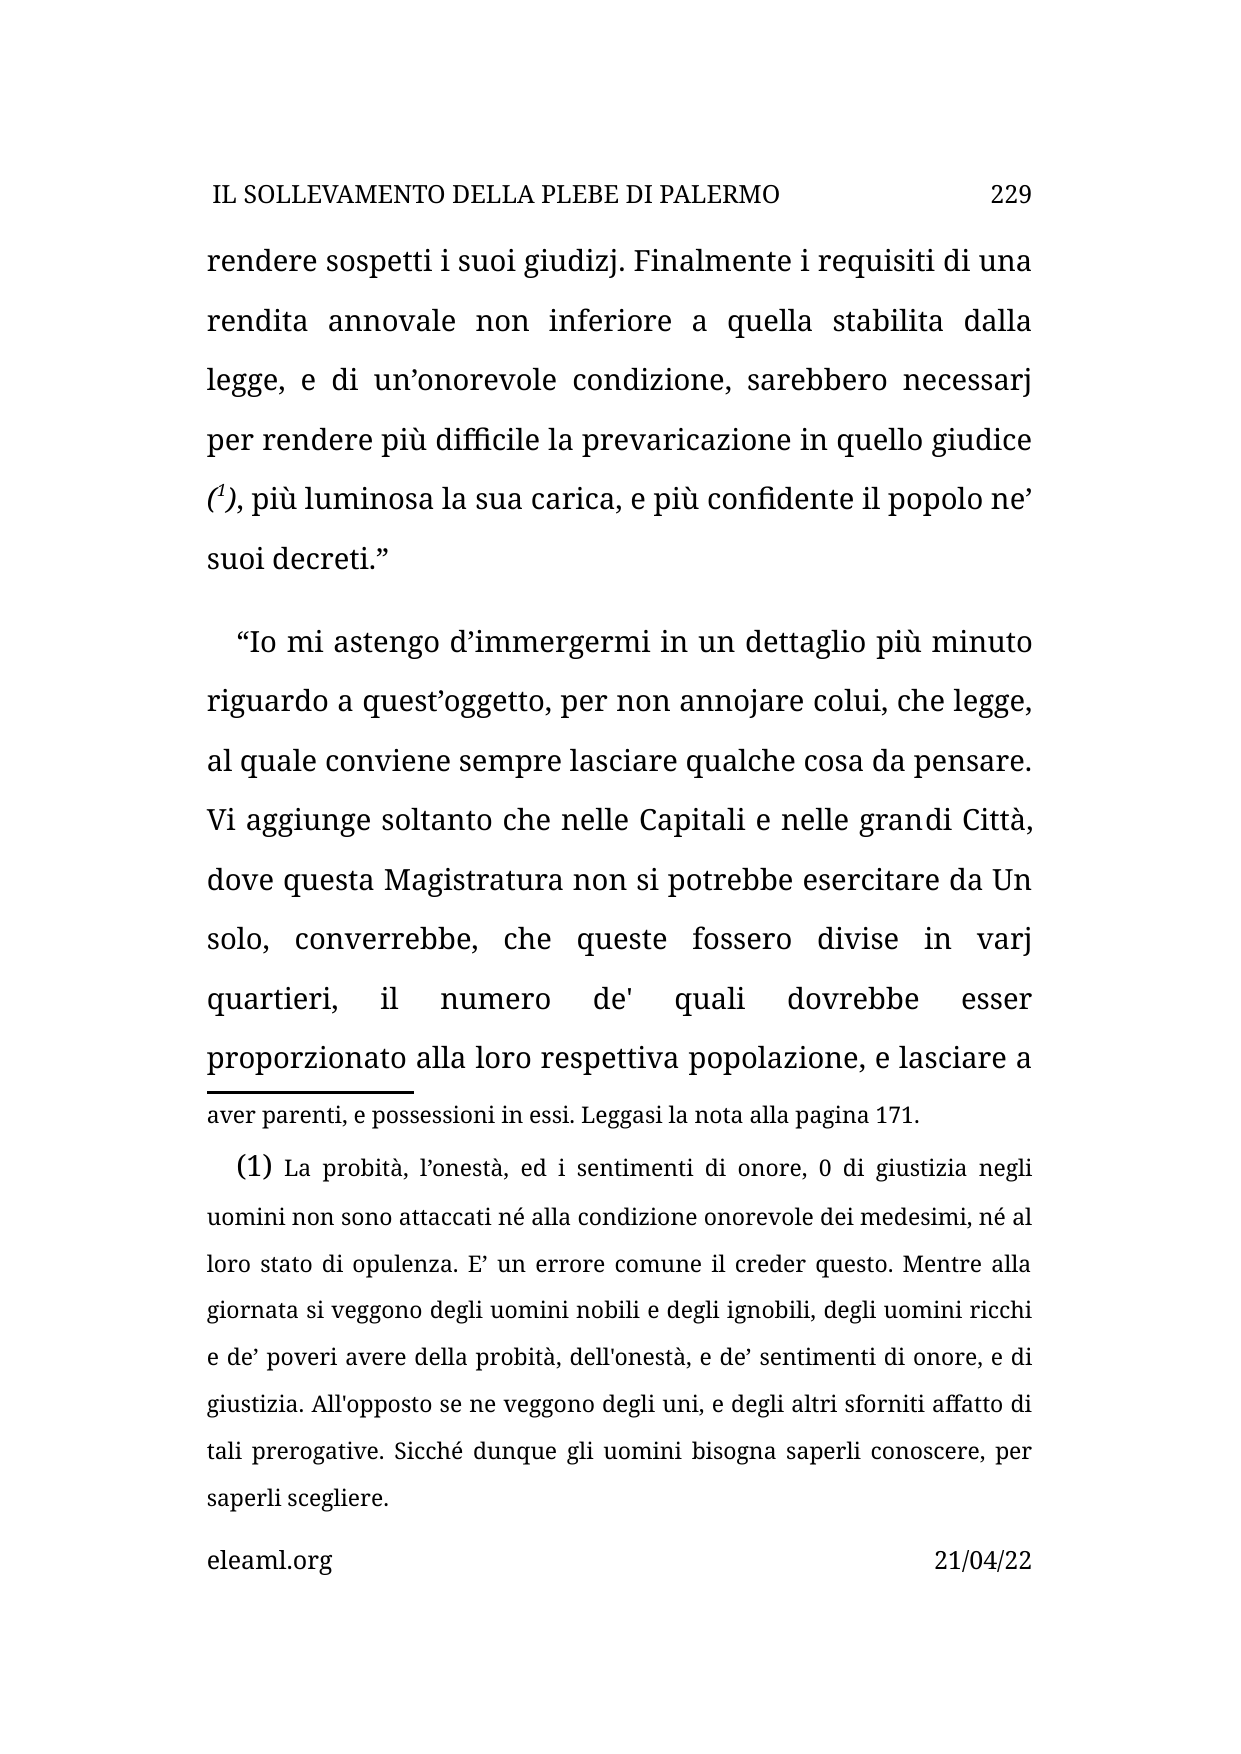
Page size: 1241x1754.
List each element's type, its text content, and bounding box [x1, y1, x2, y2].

text “Io mi astengo d’immergermi in un dettaglio più minuto riguardo a quest’oggetto, per non annojare colui, che legge, al quale conviene sempre lasciare qualche cosa da pensare. Vi aggiunge soltanto che nelle Capitali e nelle grandi Città, dove questa Magistratura non si potrebbe esercitare da Un solo, converrebbe, che queste fossero divise in varj quartieri, il numero de' quali dovrebbe esser proporzionato alla loro respettiva popolazione, e lasciare a [207, 621, 1033, 1077]
text rendere sospetti i suoi giudizj. Finalmente i requisiti di una rendita annovale non inferiore a quella stabilita dalla legge, e di un’onorevole condizione, sarebbero necessarj per rendere più difficile la prevaricazione in quello giudice (), più luminosa la sua carica, e più confidente il popolo ne’ suoi decreti.” [207, 241, 1033, 578]
text La probità, l’onestà, ed i sentimenti di onore, 0 di giustizia negli uomini non sono attaccati né alla condizione onorevole dei medesimi, né al loro stato di opulenza. E’ un errore comune il creder questo. Mentre alla giornata si veggono degli uomini nobili e degli ignobili, degli uomini ricchi e de’ poveri avere della probità, dell'onestà, e de’ sentimenti di onore, e di giustizia. All'opposto se ne veggono degli uni, e degli altri sforniti affatto di tali prerogative. Sicché dunque gli uomini bisogna saperli conoscere, per saperli scegliere. [207, 1145, 1033, 1513]
text aver parenti, e possessioni in essi. Leggasi la nota alla pagina 171. [207, 1098, 1033, 1130]
